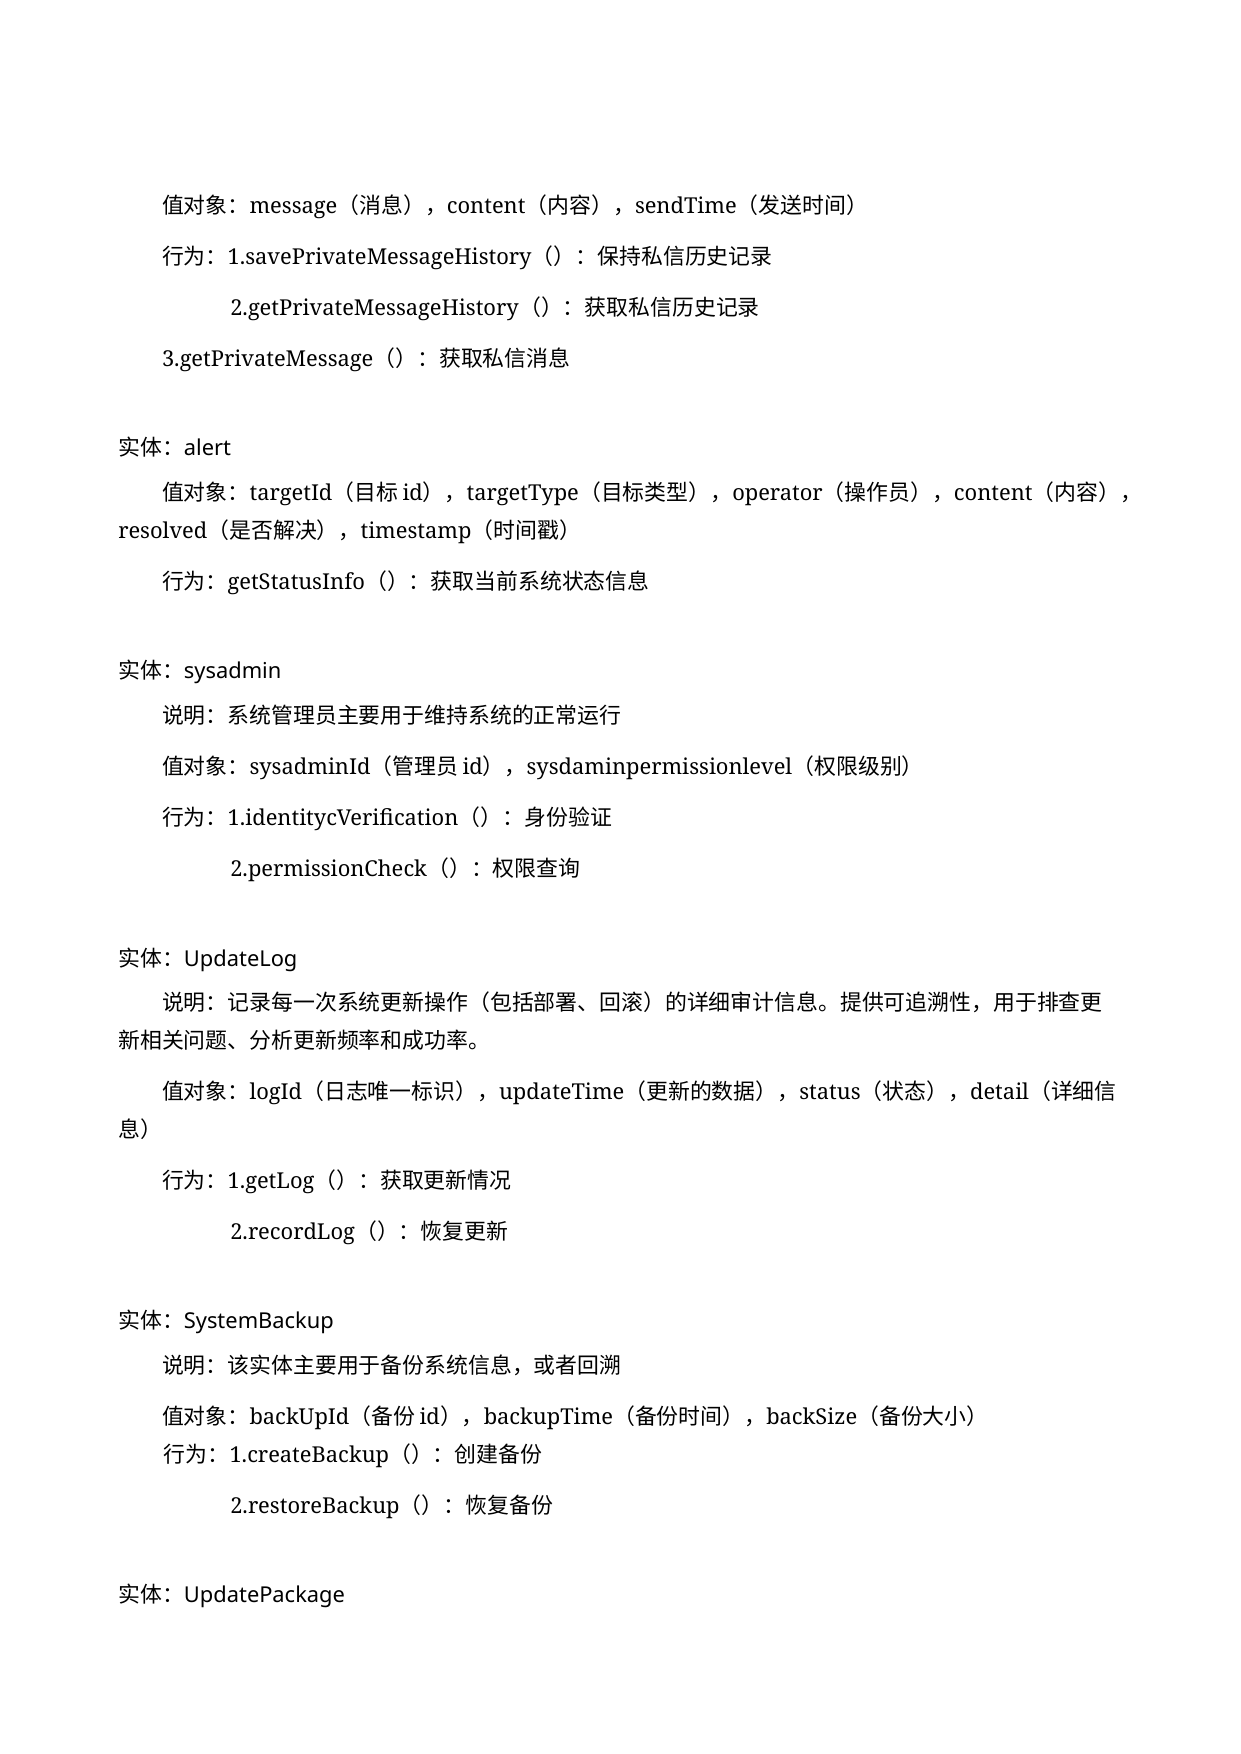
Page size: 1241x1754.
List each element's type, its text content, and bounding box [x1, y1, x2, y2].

text 说明：系统管理员主要用于维持系统的正常运行 [118, 698, 1122, 730]
text 行为：1.getLog（）：获取更新情况 [118, 1163, 1122, 1194]
subtitle 实体：alert [118, 430, 1122, 462]
text 值对象：message（消息），content（内容），sendTime（发送时间） [118, 188, 1122, 219]
text 行为：1.identitycVerification（）：身份验证 [118, 800, 1122, 832]
text 2.restoreBackup（）：恢复备份 [118, 1488, 1122, 1520]
text 值对象：targetId（目标id），targetType（目标类型），operator（操作员），content（内容），resolved（是否解决），timestamp（时间戳） [118, 475, 1122, 545]
subtitle 实体：UpdatePackage [118, 1577, 1122, 1609]
subtitle 实体：sysadmin [118, 653, 1122, 685]
text 2.getPrivateMessageHistory（）：获取私信历史记录 [118, 290, 1122, 321]
text 值对象：backUpId（备份id），backupTime（备份时间），backSize（备份大小） 行为：1.createBackup（）：创建备份 [118, 1399, 1122, 1469]
text 行为：getStatusInfo（）：获取当前系统状态信息 [118, 564, 1122, 596]
text 行为：1.savePrivateMessageHistory（）：保持私信历史记录 [118, 239, 1122, 270]
text 值对象：logId（日志唯一标识），updateTime（更新的数据），status（状态），detail（详细信息） [118, 1074, 1122, 1144]
text 说明：记录每一次系统更新操作（包括部署、回滚）的详细审计信息。提供可追溯性，用于排查更新相关问题、分析更新频率和成功率。 [118, 985, 1122, 1055]
subtitle 实体：UpdateLog [118, 941, 1122, 972]
text 值对象：sysadminId（管理员id），sysdaminpermissionlevel（权限级别） [118, 749, 1122, 781]
text 说明：该实体主要用于备份系统信息，或者回溯 [118, 1348, 1122, 1380]
text 3.getPrivateMessage（）：获取私信消息 [118, 341, 1122, 372]
subtitle 实体：SystemBackup [118, 1303, 1122, 1335]
text 2.permissionCheck（）：权限查询 [118, 851, 1122, 883]
text 2.recordLog（）：恢复更新 [118, 1214, 1122, 1246]
